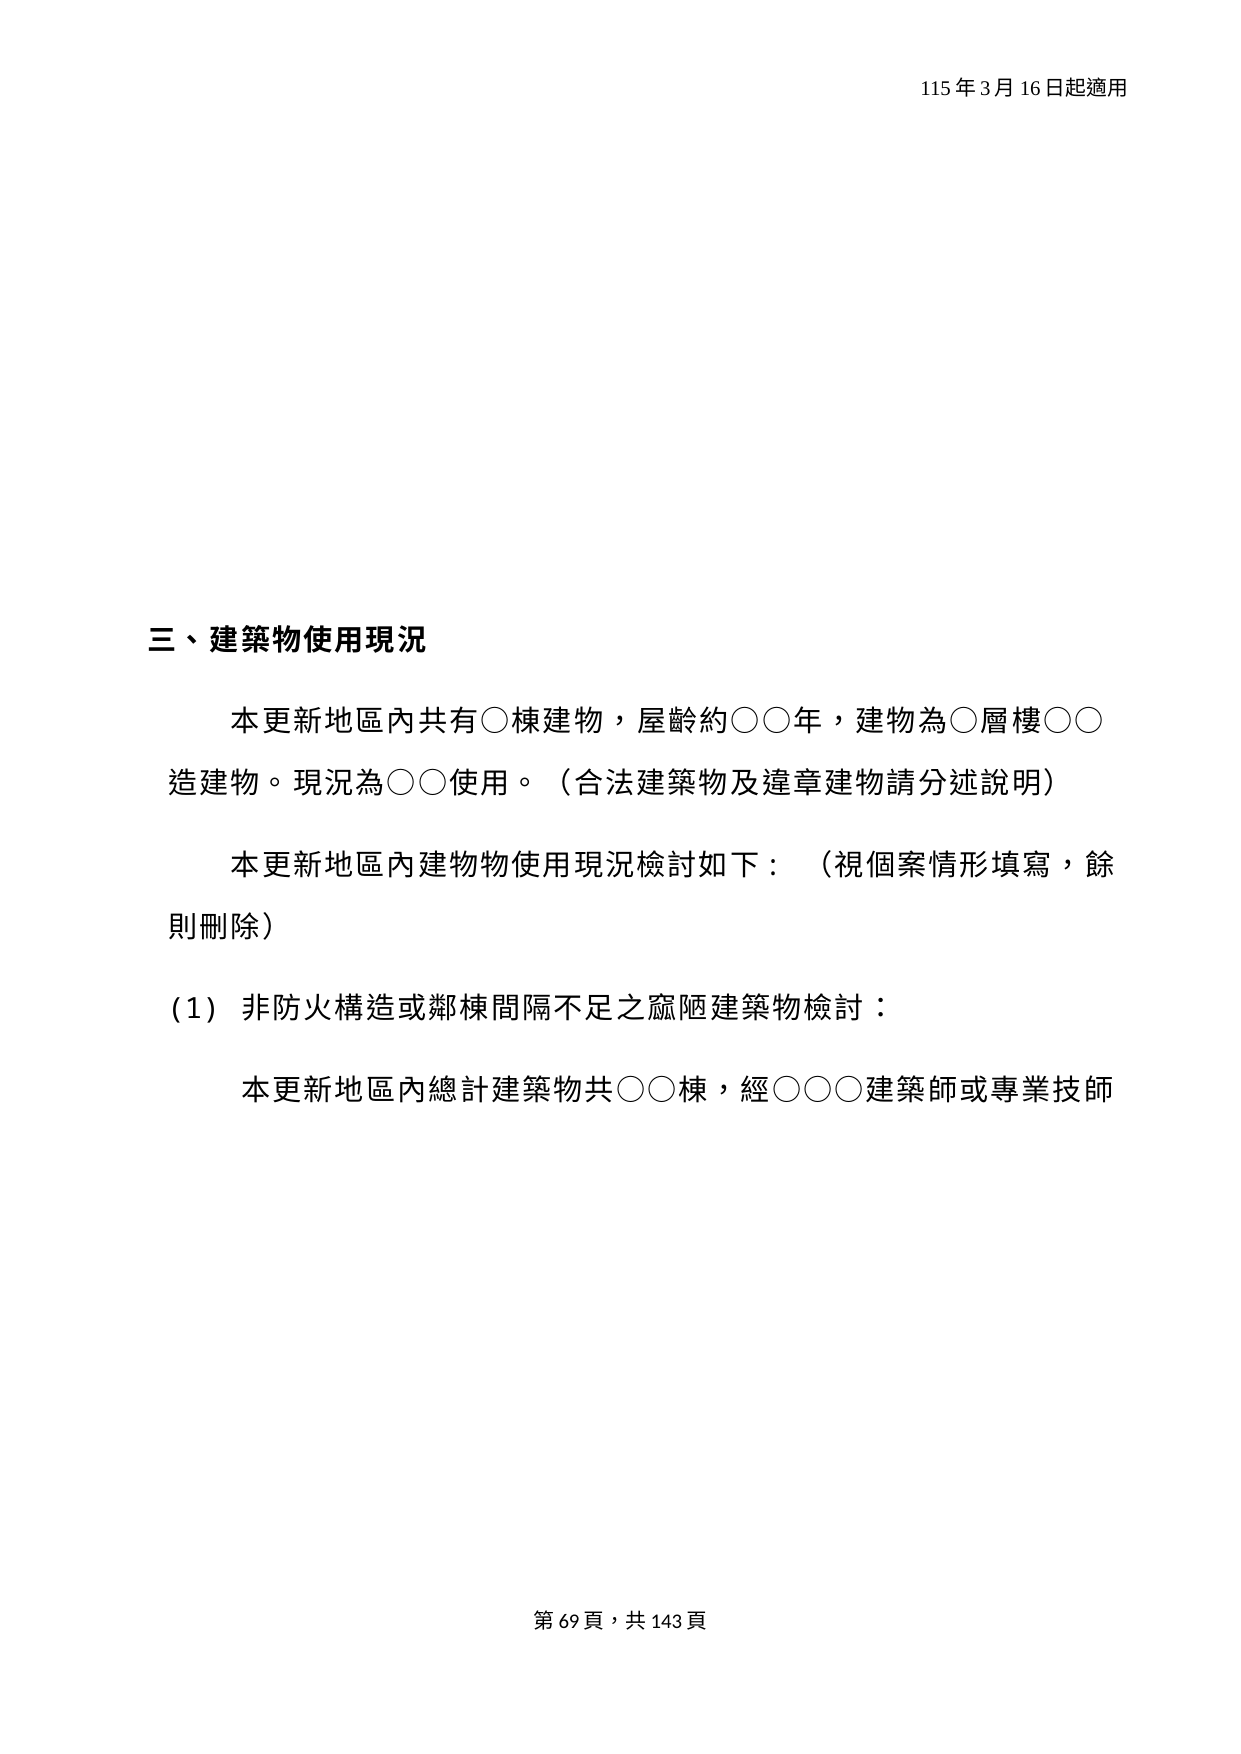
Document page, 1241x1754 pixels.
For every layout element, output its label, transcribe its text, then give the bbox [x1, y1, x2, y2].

list 非防火構造或鄰棟間隔不足之窳陋建築物檢討： [165, 964, 1125, 1027]
text 本更新地區內建物物使用現況檢討如下: （視個案情形填寫，餘則刪除） [165, 821, 1125, 946]
text 三、建築物使用現況 [144, 596, 1125, 658]
text 本更新地區內共有○棟建物，屋齡約○○年，建物為○層樓○○造建物。現況為○○使用。（合法建築物及違章建物請分述說明） [165, 677, 1125, 802]
text 本更新地區內總計建築物共○○棟，經○○○建築師或專業技師 [240, 1046, 1125, 1108]
